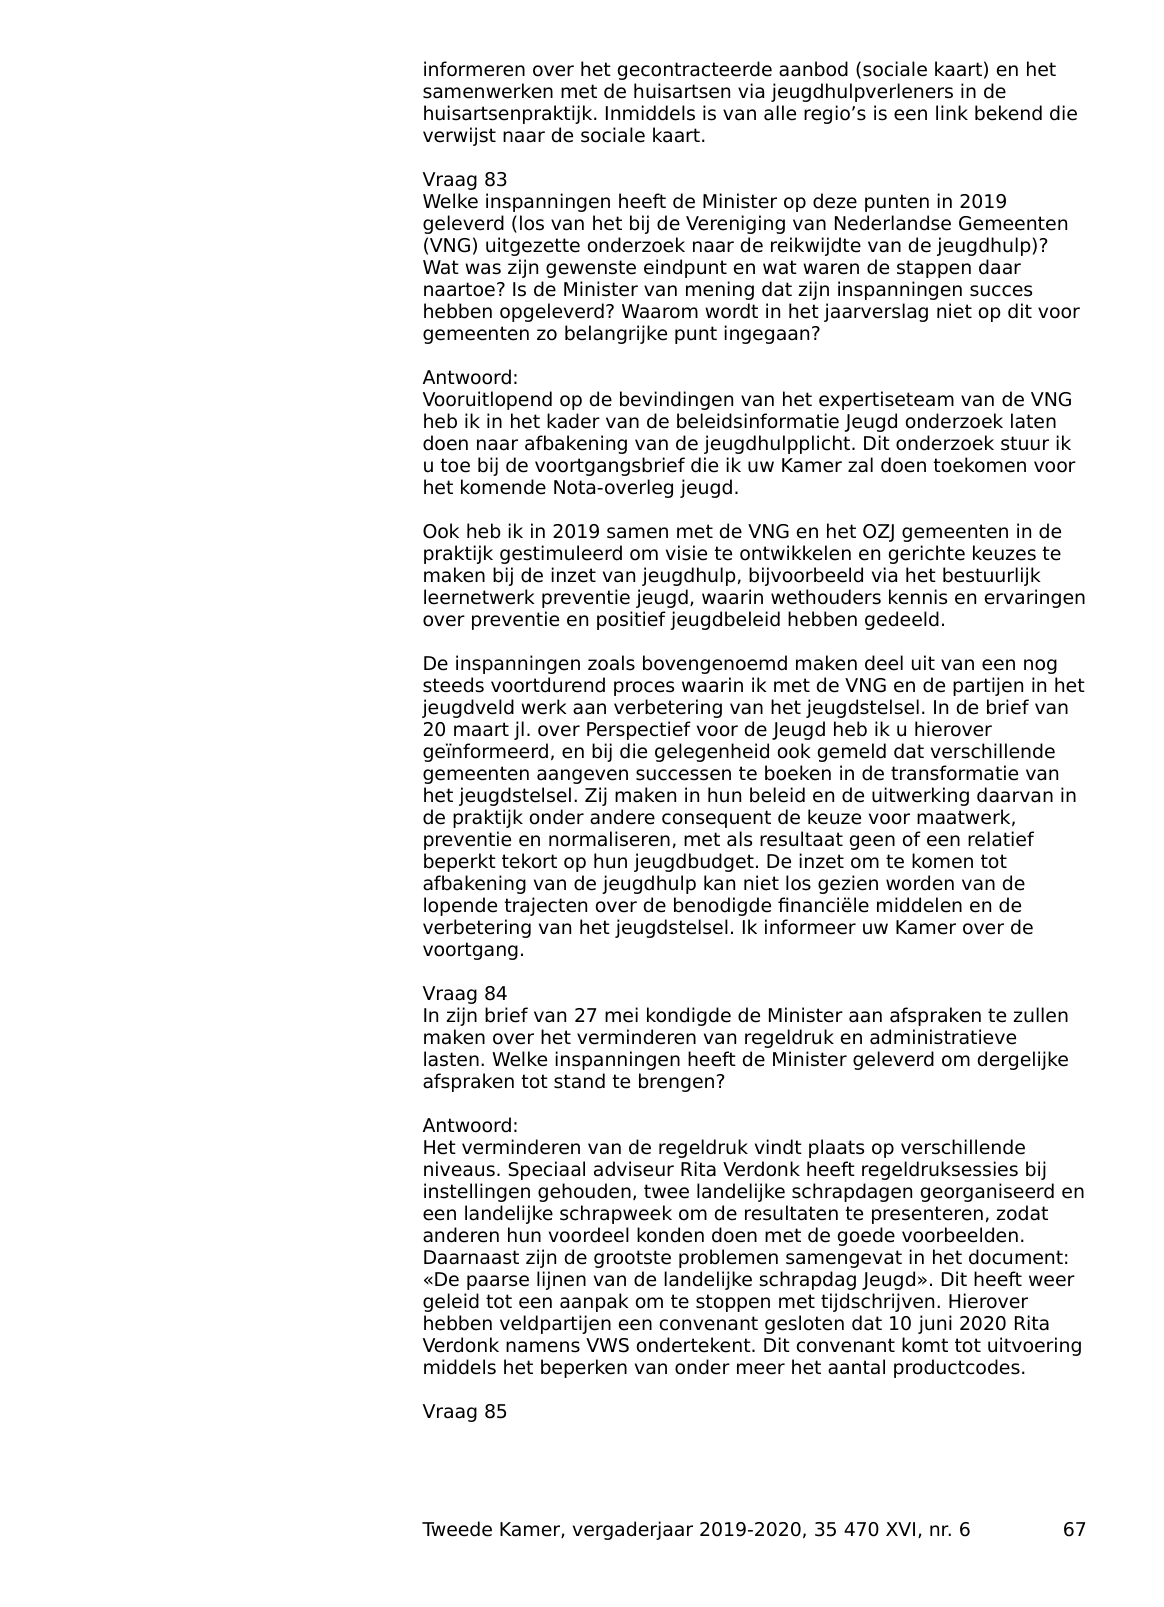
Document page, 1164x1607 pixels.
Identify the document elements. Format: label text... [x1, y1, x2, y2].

text Antwoord: [422, 1115, 1087, 1137]
text De inspanningen zoals bovengenoemd maken deel uit van een nog steeds voortdurend proces waarin ik met de VNG en de partijen in het jeugdveld werk aan verbetering van het jeugdstelsel. In de brief van 20 maart jl. over Perspectief voor de Jeugd heb ik u hierover geïnformeerd, en bij die gelegenheid ook gemeld dat verschillende gemeenten aangeven successen te boeken in de transformatie van het jeugdstelsel. Zij maken in hun beleid en de uitwerking daarvan in de praktijk onder andere consequent de keuze voor maatwerk, preventie en normaliseren, met als resultaat geen of een relatief beperkt tekort op hun jeugdbudget. De inzet om te komen tot afbakening van de jeugdhulp kan niet los gezien worden van de lopende trajecten over de benodigde financiële middelen en de verbetering van het jeugdstelsel. Ik informeer uw Kamer over de voortgang. [422, 653, 1087, 961]
text informeren over het gecontracteerde aanbod (sociale kaart) en het samenwerken met de huisartsen via jeugdhulpverleners in de huisartsenpraktijk. Inmiddels is van alle regio’s is een link bekend die verwijst naar de sociale kaart. [422, 59, 1087, 147]
text Antwoord: [422, 367, 1087, 389]
text Vraag 85 [422, 1401, 1087, 1423]
text Ook heb ik in 2019 samen met de VNG en het OZJ gemeenten in de praktijk gestimuleerd om visie te ontwikkelen en gerichte keuzes te maken bij de inzet van jeugdhulp, bijvoorbeeld via het bestuurlijk leernetwerk preventie jeugd, waarin wethouders kennis en ervaringen over preventie en positief jeugdbeleid hebben gedeeld. [422, 521, 1087, 631]
text Vraag 83 [422, 169, 1087, 191]
text In zijn brief van 27 mei kondigde de Minister aan afspraken te zullen maken over het verminderen van regeldruk en administratieve lasten. Welke inspanningen heeft de Minister geleverd om dergelijke afspraken tot stand te brengen? [422, 1005, 1087, 1093]
text Het verminderen van de regeldruk vindt plaats op verschillende niveaus. Speciaal adviseur Rita Verdonk heeft regeldruksessies bij instellingen gehouden, twee landelijke schrapdagen georganiseerd en een landelijke schrapweek om de resultaten te presenteren, zodat anderen hun voordeel konden doen met de goede voorbeelden. Daarnaast zijn de grootste problemen samengevat in het document: «De paarse lijnen van de landelijke schrapdag Jeugd». Dit heeft weer geleid tot een aanpak om te stoppen met tijdschrijven. Hierover hebben veldpartijen een convenant gesloten dat 10 juni 2020 Rita Verdonk namens VWS ondertekent. Dit convenant komt tot uitvoering middels het beperken van onder meer het aantal productcodes. [422, 1137, 1087, 1379]
text Welke inspanningen heeft de Minister op deze punten in 2019 geleverd (los van het bij de Vereniging van Nederlandse Gemeenten (VNG) uitgezette onderzoek naar de reikwijdte van de jeugdhulp)? Wat was zijn gewenste eindpunt en wat waren de stappen daar naartoe? Is de Minister van mening dat zijn inspanningen succes hebben opgeleverd? Waarom wordt in het jaarverslag niet op dit voor gemeenten zo belangrijke punt ingegaan? [422, 191, 1087, 345]
text Vraag 84 [422, 983, 1087, 1005]
text Vooruitlopend op de bevindingen van het expertiseteam van de VNG heb ik in het kader van de beleidsinformatie Jeugd onderzoek laten doen naar afbakening van de jeugdhulpplicht. Dit onderzoek stuur ik u toe bij de voortgangsbrief die ik uw Kamer zal doen toekomen voor het komende Nota-overleg jeugd. [422, 389, 1087, 499]
